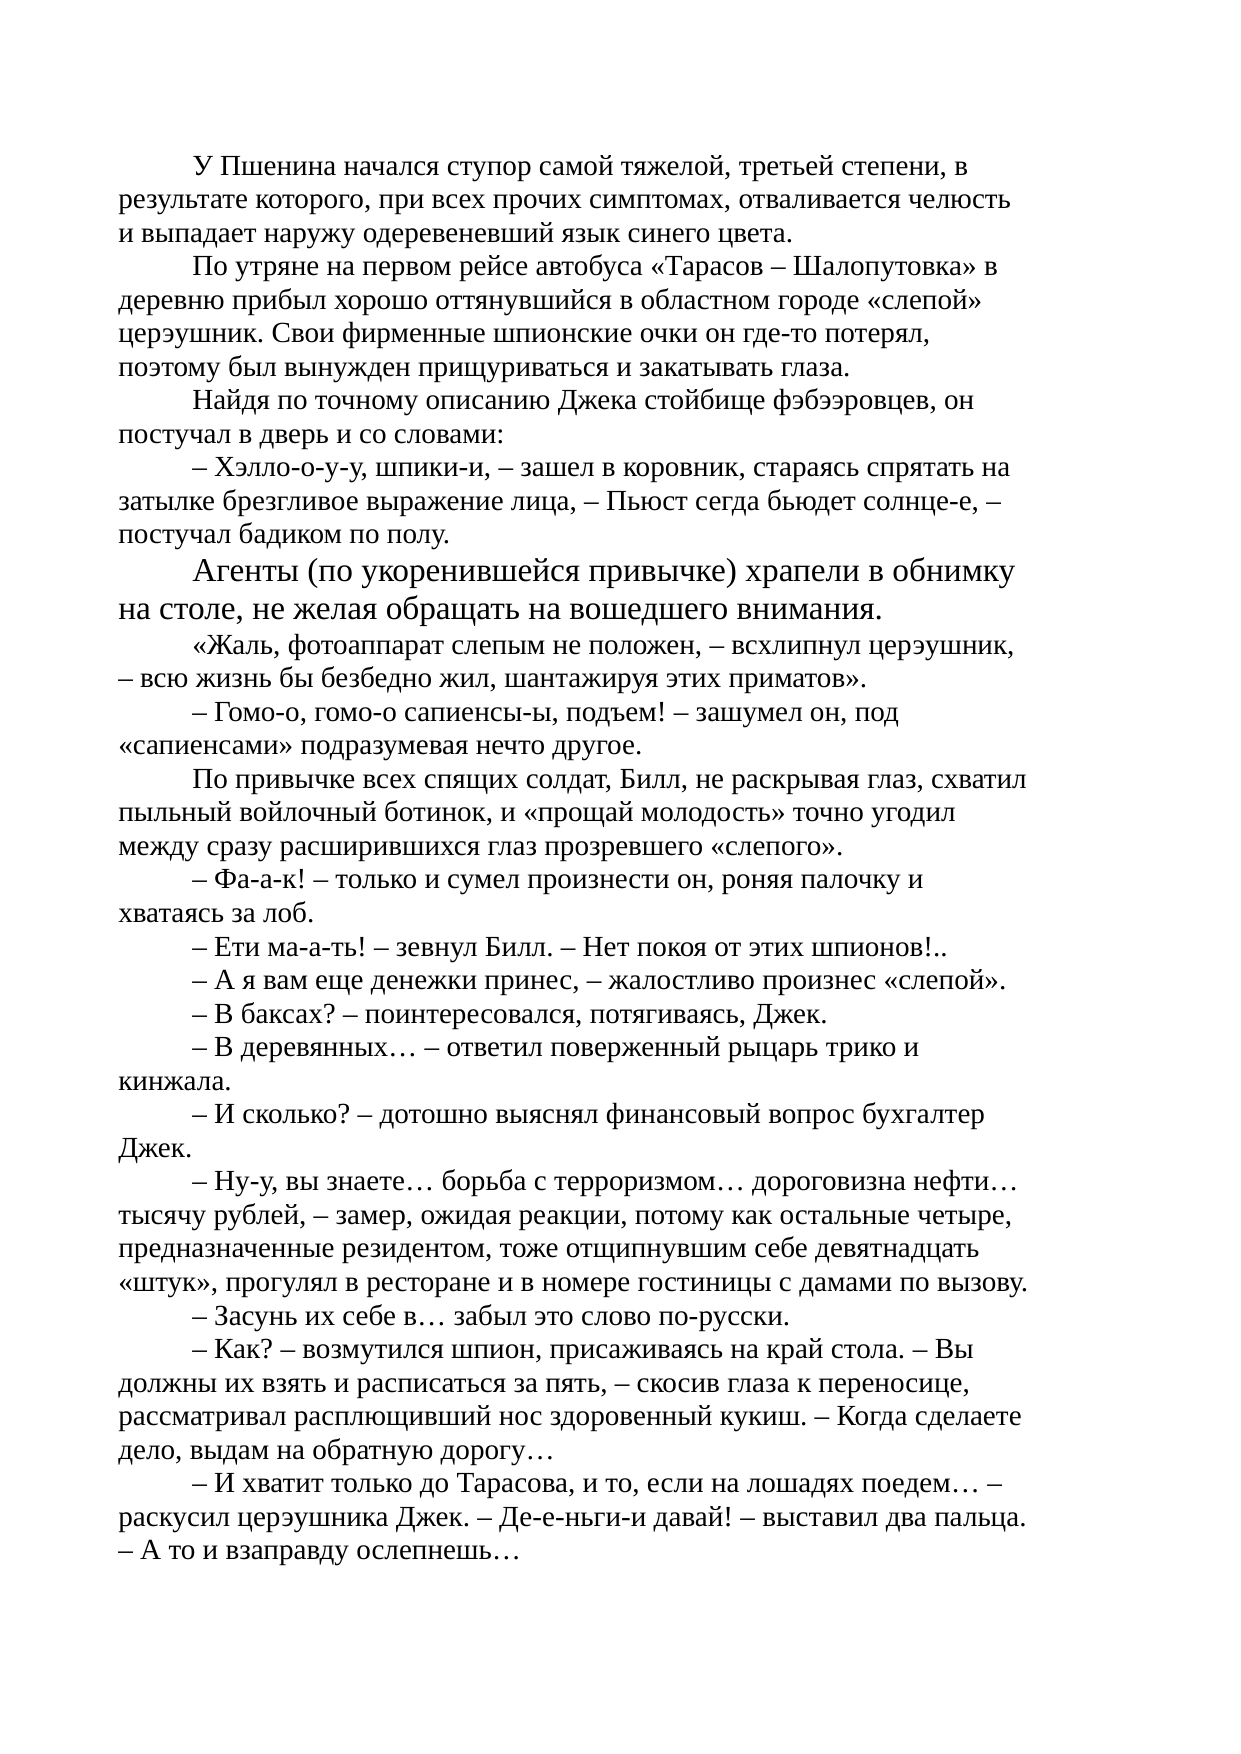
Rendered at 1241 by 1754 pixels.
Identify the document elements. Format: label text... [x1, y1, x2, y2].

text Агенты (по укоренившейся привычке) храпели в обнимку на столе, не желая обращать на вошедшего внимания. [118, 550, 1033, 627]
text Найдя по точному описанию Джека стойбище фэбээровцев, он постучал в дверь и со словами: [118, 382, 1033, 449]
text По утряне на первом рейсе автобуса «Тарасов – Шалопутовка» в деревню прибыл хорошо оттянувшийся в областном городе «слепой» церэушник. Свои фирменные шпионские очки он где-то потерял, поэтому был вынужден прищуриваться и закатывать глаза. [118, 248, 1033, 382]
text – И сколько? – дотошно выяснял финансовый вопрос бухгалтер Джек. [118, 1096, 1033, 1163]
text – И хватит только до Тарасова, и то, если на лошадях поедем… – раскусил церэушника Джек. – Де-е-ньги-и давай! – выставил два пальца. – А то и взаправду ослепнешь… [118, 1465, 1033, 1566]
text – Хэлло-о-у-у, шпики-и, – зашел в коровник, стараясь спрятать на затылке брезгливое выражение лица, – Пьюст сегда бьюдет солнце-е, – постучал бадиком по полу. [118, 449, 1033, 550]
text У Пшенина начался ступор самой тяжелой, третьей степени, в результате которого, при всех прочих симптомах, отваливается челюсть и выпадает наружу одеревеневший язык синего цвета. [118, 148, 1033, 248]
text – В деревянных… – ответил поверженный рыцарь трико и кинжала. [118, 1029, 1033, 1096]
text По привычке всех спящих солдат, Билл, не раскрывая глаз, схватил пыльный войлочный ботинок, и «прощай молодость» точно угодил между сразу расширившихся глаз прозревшего «слепого». [118, 761, 1033, 862]
text – Гомо-о, гомо-о сапиенсы-ы, подъем! – зашумел он, под «сапиенсами» подразумевая нечто другое. [118, 694, 1033, 761]
text «Жаль, фотоаппарат слепым не положен, – всхлипнул церэушник, – всю жизнь бы безбедно жил, шантажируя этих приматов». [118, 627, 1033, 694]
text – Ети ма-а-ть! – зевнул Билл. – Нет покоя от этих шпионов!.. [118, 929, 1033, 962]
text – Как? – возмутился шпион, присаживаясь на край стола. – Вы должны их взять и расписаться за пять, – скосив глаза к переносице, рассматривал расплющивший нос здоровенный кукиш. – Когда сделаете дело, выдам на обратную дорогу… [118, 1331, 1033, 1465]
text – Засунь их себе в… забыл это слово по-русски. [118, 1298, 1033, 1331]
text – А я вам еще денежки принес, – жалостливо произнес «слепой». [118, 962, 1033, 996]
text – В баксах? – поинтересовался, потягиваясь, Джек. [118, 996, 1033, 1029]
text – Фа-а-к! – только и сумел произнести он, роняя палочку и хватаясь за лоб. [118, 862, 1033, 929]
text – Нy-у, вы знаете… борьба с терроризмом… дороговизна нефти… тысячу рублей, – замер, ожидая реакции, потому как остальные четыре, предназначенные резидентом, тоже отщипнувшим себе девятнадцать «штук», прогулял в ресторане и в номере гостиницы с дамами по вызову. [118, 1163, 1033, 1298]
